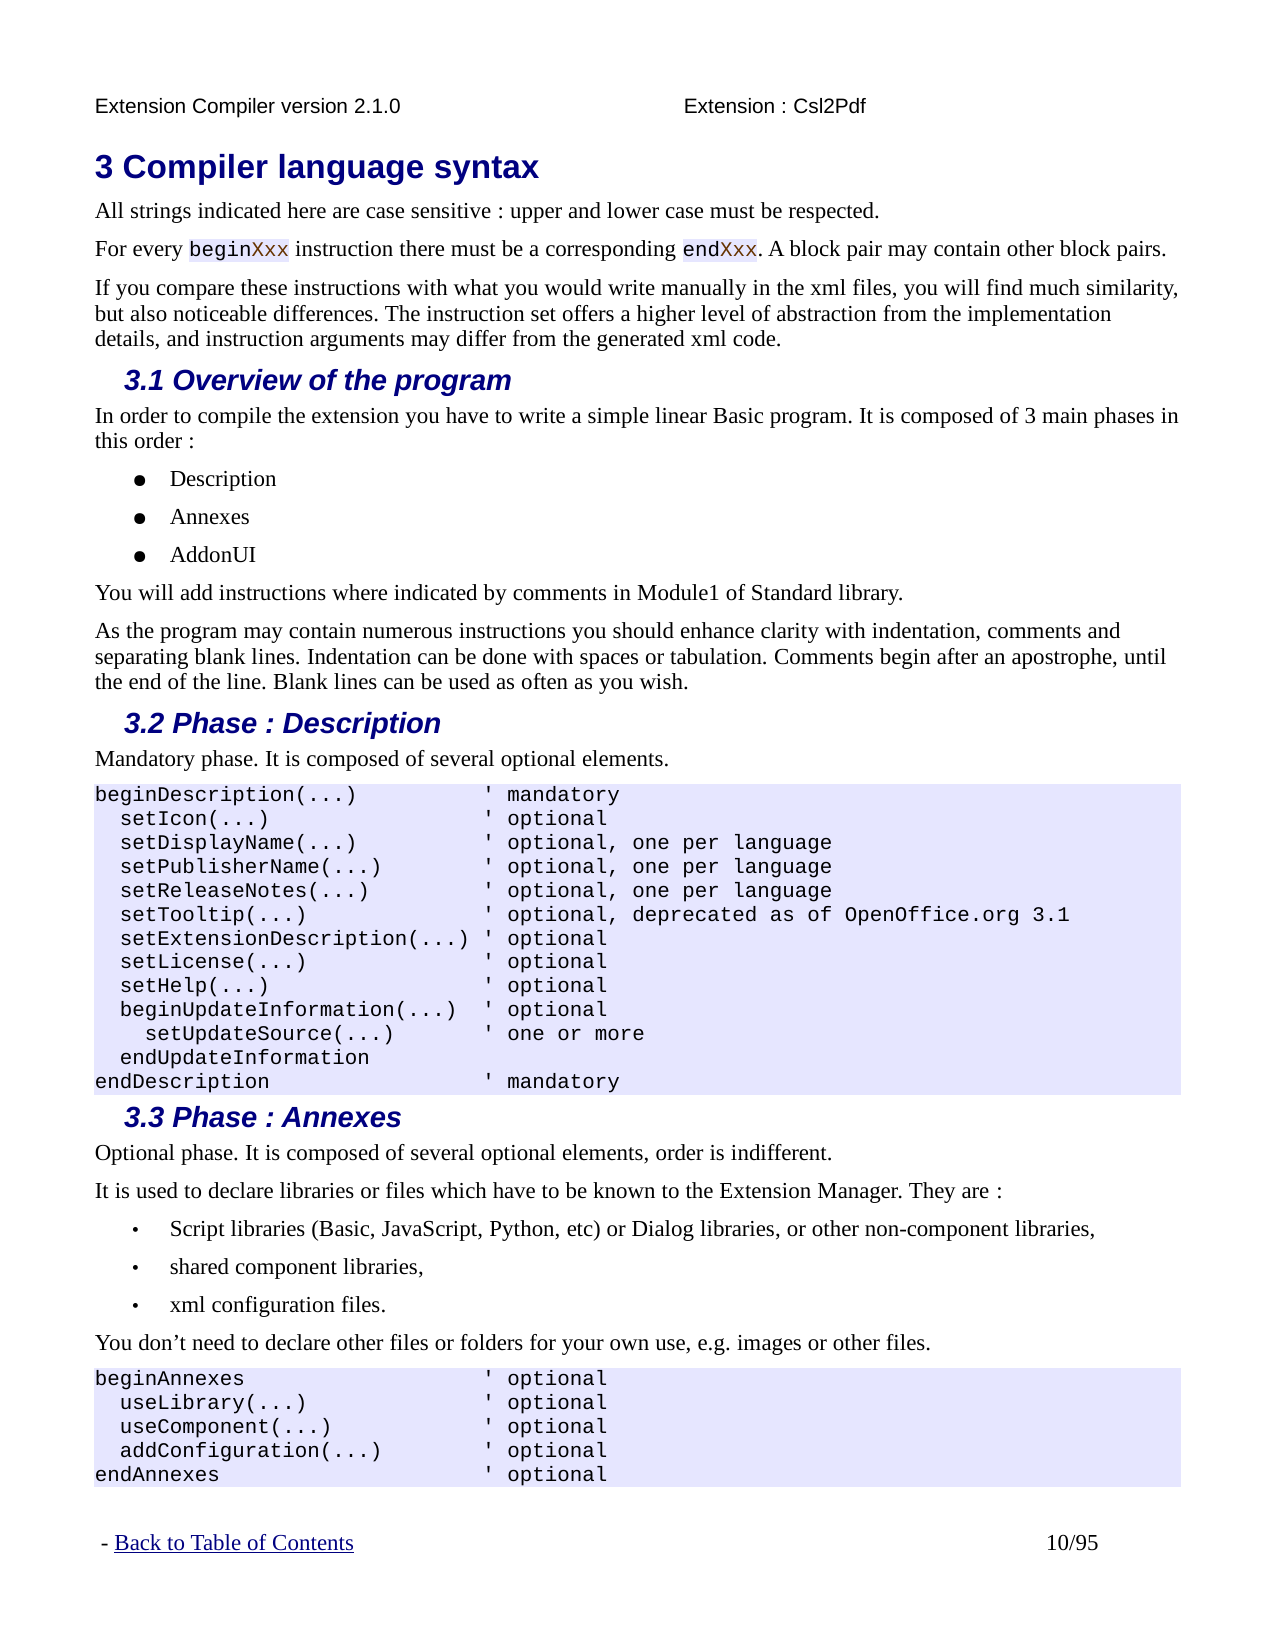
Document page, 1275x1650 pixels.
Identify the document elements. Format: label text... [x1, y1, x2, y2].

list Annexes [132, 504, 1181, 529]
list Description [132, 466, 1181, 492]
list xml configuration files. [132, 1292, 1181, 1317]
subtitle Compiler language syntax [94, 147, 1181, 185]
text If you compare these instructions with what you would write manually in the xml files, you will find much similarity, but also noticeable differences. The instruction set offers a higher level of abstraction from the implementation details, and instruction arguments may differ from the generated xml code. [94, 275, 1181, 352]
text You don’t need to declare other files or folders for your own use, e.g. images or other files. [94, 1329, 1181, 1355]
subtitle Overview of the program [124, 364, 1181, 397]
text setPublisherName(...) ' optional, one per language [94, 856, 1181, 879]
text useComponent(...) ' optional [94, 1416, 1181, 1439]
list AddonUI [132, 542, 1181, 568]
list shared component libraries, [132, 1253, 1181, 1279]
text endAnnexes ' optional [94, 1463, 1181, 1487]
text setExtensionDescription(...) ' optional [94, 927, 1181, 951]
text setDisplayName(...) ' optional, one per language [94, 832, 1181, 856]
text All strings indicated here are case sensitive : upper and lower case must be respected. [94, 197, 1181, 223]
text In order to compile the extension you have to write a simple linear Basic program. It is composed of 3 main phases in this order : [94, 402, 1181, 453]
text For every beginXxx instruction there must be a corresponding endXxx. A block pair may contain other block pairs. [94, 236, 1181, 262]
text Mandatory phase. It is composed of several optional elements. [94, 746, 1181, 771]
text setHelp(...) ' optional [94, 975, 1181, 999]
text setReleaseNotes(...) ' optional, one per language [94, 879, 1181, 903]
subtitle Phase : Description [124, 707, 1181, 740]
text You will add instructions where indicated by comments in Module1 of Standard library. [94, 580, 1181, 606]
text setUpdateSource(...) ' one or more [94, 1023, 1181, 1047]
text It is used to declare libraries or files which have to be known to the Extension Manager. They are : [94, 1177, 1181, 1203]
text Optional phase. It is composed of several optional elements, order is indifferent. [94, 1139, 1181, 1165]
text As the program may contain numerous instructions you should enhance clarity with indentation, comments and separating blank lines. Indentation can be done with spaces or tabulation. Comments begin after an apostrophe, until the end of the line. Blank lines can be used as often as you wish. [94, 618, 1181, 695]
text beginDescription(...) ' mandatory [94, 784, 1181, 808]
text beginUpdateInformation(...) ' optional [94, 999, 1181, 1023]
list Script libraries (Basic, JavaScript, Python, etc) or Dialog libraries, or other non-component libraries, [132, 1216, 1181, 1241]
text setLicense(...) ' optional [94, 951, 1181, 975]
text setIcon(...) ' optional [94, 808, 1181, 832]
text useLibrary(...) ' optional [94, 1392, 1181, 1416]
text endDescription ' mandatory [94, 1071, 1181, 1095]
text addConfiguration(...) ' optional [94, 1439, 1181, 1463]
text setTooltip(...) ' optional, deprecated as of OpenOffice.org 3.1 [94, 903, 1181, 927]
text endUpdateInformation [94, 1047, 1181, 1071]
text beginAnnexes ' optional [94, 1368, 1181, 1392]
subtitle Phase : Annexes [124, 1101, 1181, 1133]
